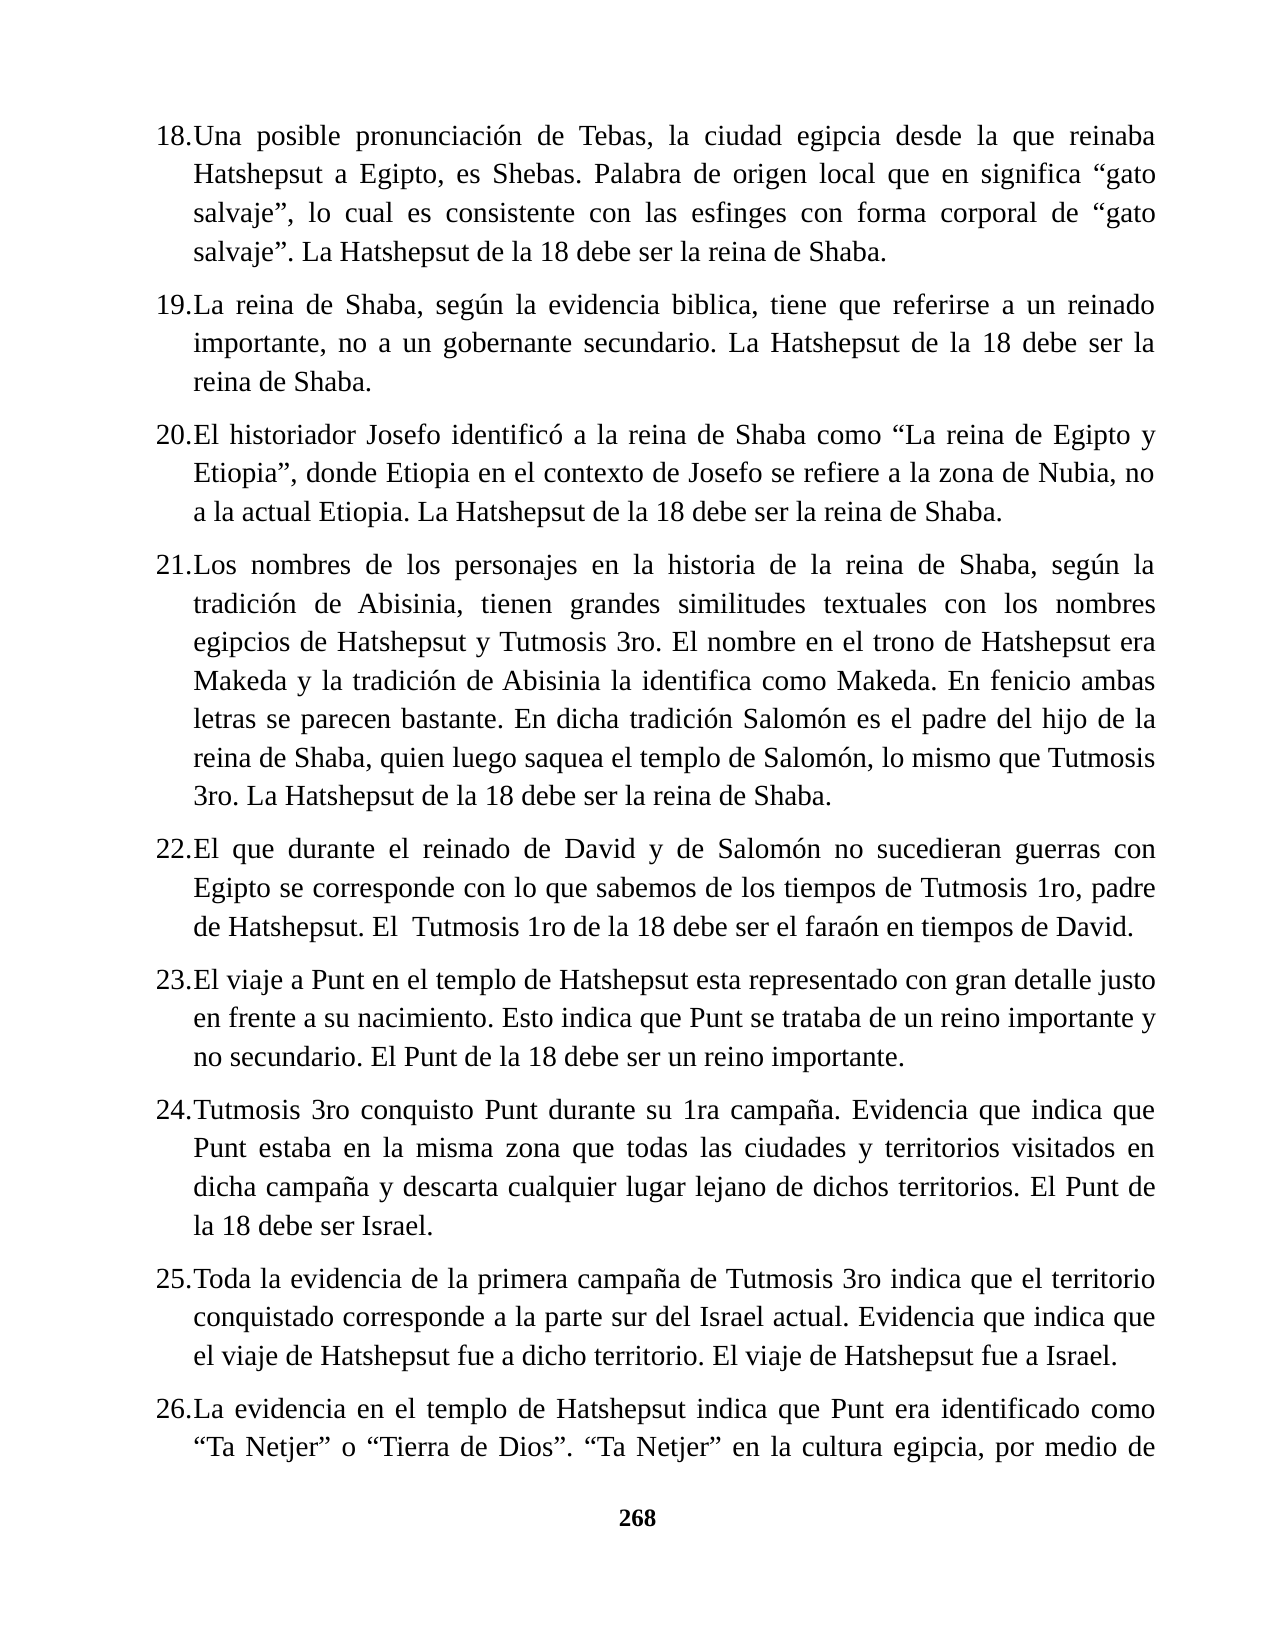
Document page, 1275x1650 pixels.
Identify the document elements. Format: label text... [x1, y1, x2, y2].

list El que durante el reinado de David y de Salomón no sucedieran guerras con Egipto se corresponde con lo que sabemos de los tiempos de Tutmosis 1ro, padre de Hatshepsut. El Tutmosis 1ro de la 18 debe ser el faraón en tiempos de David. [156, 832, 1157, 942]
list El historiador Josefo identificó a la reina de Shaba como “La reina de Egipto y Etiopia”, donde Etiopia en el contexto de Josefo se refiere a la zona de Nubia, no a la actual Etiopia. La Hatshepsut de la 18 debe ser la reina de Shaba. [156, 417, 1157, 528]
list Toda la evidencia de la primera campaña de Tutmosis 3ro indica que el territorio conquistado corresponde a la parte sur del Israel actual. Evidencia que indica que el viaje de Hatshepsut fue a dicho territorio. El viaje de Hatshepsut fue a Israel. [156, 1261, 1157, 1371]
list Los nombres de los personajes en la historia de la reina de Shaba, según la tradición de Abisinia, tienen grandes similitudes textuales con los nombres egipcios de Hatshepsut y Tutmosis 3ro. El nombre en el trono de Hatshepsut era Makeda y la tradición de Abisinia la identifica como Makeda. En fenicio ambas letras se parecen bastante. En dicha tradición Salomón es el padre del hijo de la reina de Shaba, quien luego saquea el templo de Salomón, lo mismo que Tutmosis 3ro. La Hatshepsut de la 18 debe ser la reina de Shaba. [156, 547, 1157, 812]
list El viaje a Punt en el templo de Hatshepsut esta representado con gran detalle justo en frente a su nacimiento. Esto indica que Punt se trataba de un reino importante y no secundario. El Punt de la 18 debe ser un reino importante. [156, 962, 1157, 1072]
list Tutmosis 3ro conquisto Punt durante su 1ra campaña. Evidencia que indica que Punt estaba en la misma zona que todas las ciudades y territorios visitados en dicha campaña y descarta cualquier lugar lejano de dichos territorios. El Punt de la 18 debe ser Israel. [156, 1092, 1157, 1241]
list La evidencia en el templo de Hatshepsut indica que Punt era identificado como “Ta Netjer” o “Tierra de Dios”. “Ta Netjer” en la cultura egipcia, por medio de [156, 1391, 1157, 1463]
list La reina de Shaba, según la evidencia biblica, tiene que referirse a un reinado importante, no a un gobernante secundario. La Hatshepsut de la 18 debe ser la reina de Shaba. [156, 287, 1157, 397]
list Una posible pronunciación de Tebas, la ciudad egipcia desde la que reinaba Hatshepsut a Egipto, es Shebas. Palabra de origen local que en significa “gato salvaje”, lo cual es consistente con las esfinges con forma corporal de “gato salvaje”. La Hatshepsut de la 18 debe ser la reina de Shaba. [156, 118, 1157, 267]
